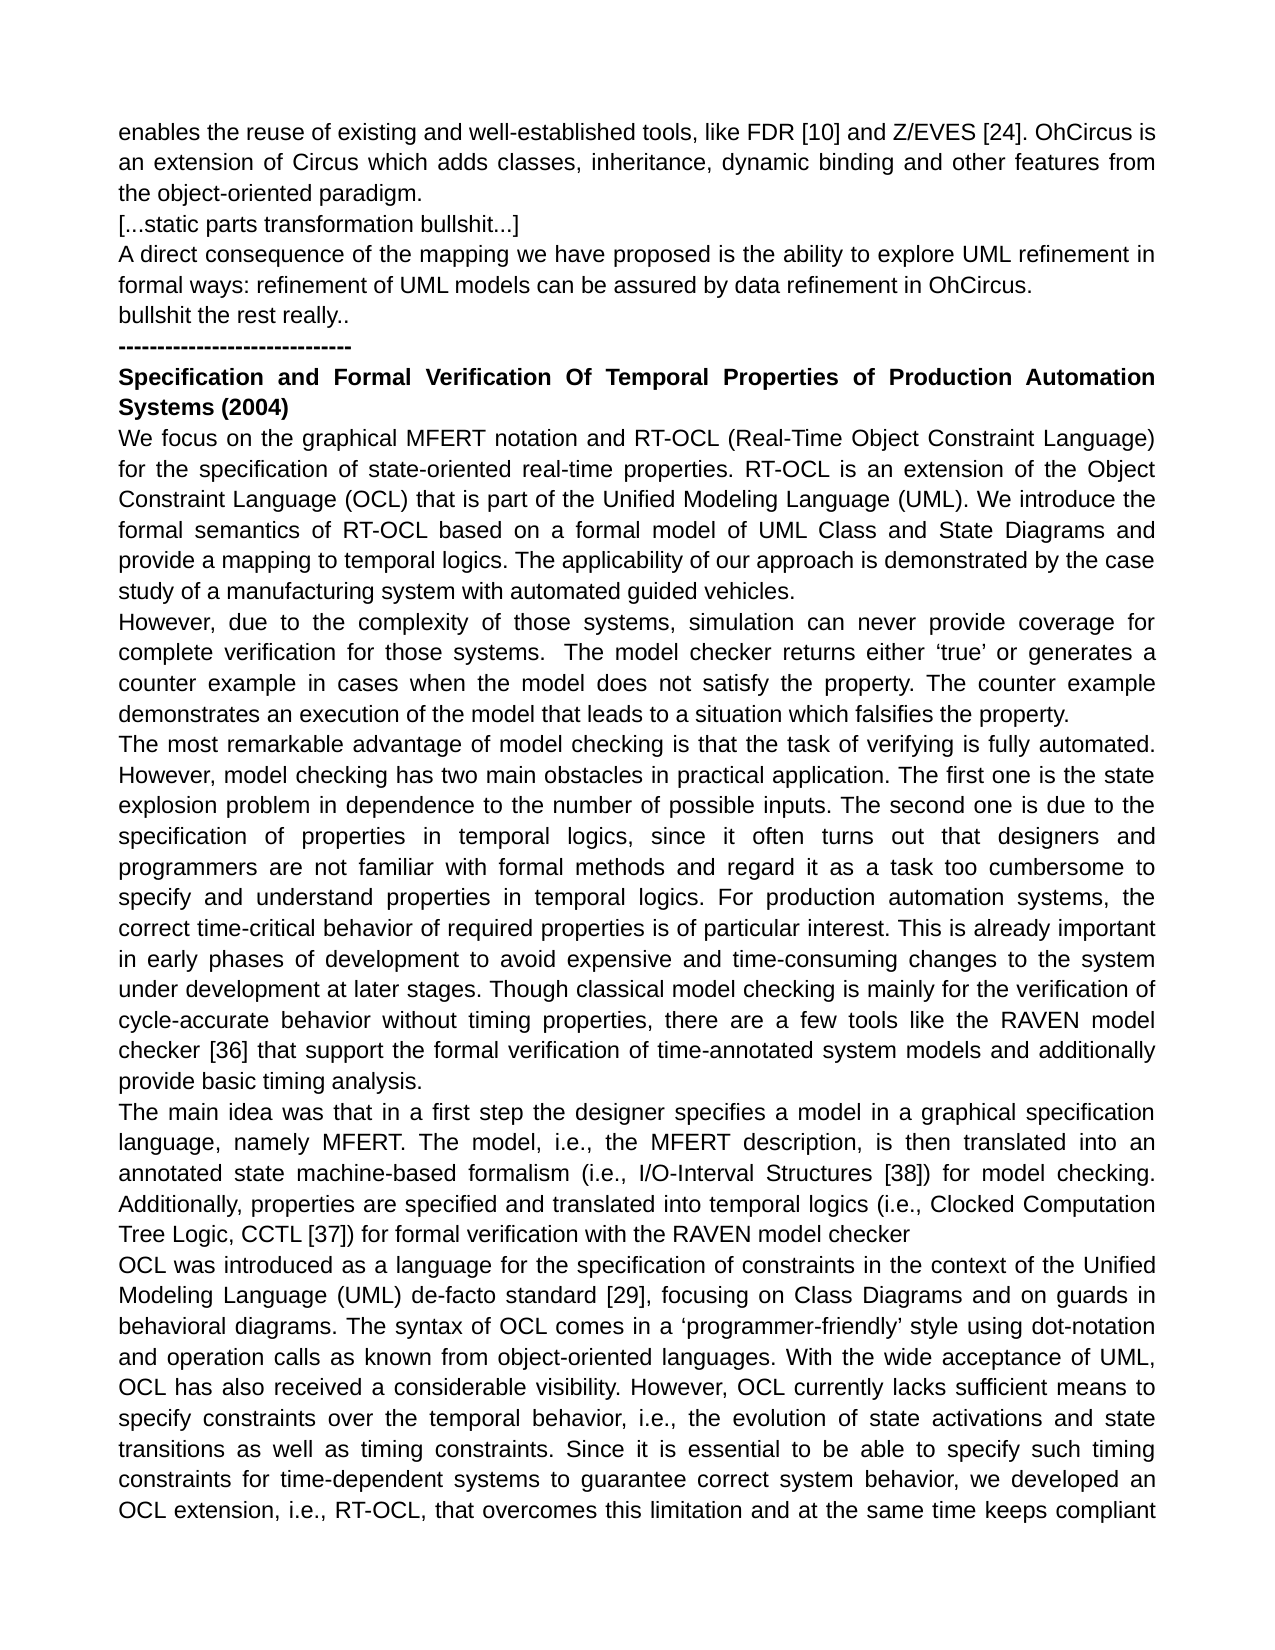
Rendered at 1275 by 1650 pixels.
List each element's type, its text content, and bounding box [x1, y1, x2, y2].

text ------------------------------ [118, 332, 1157, 359]
text The most remarkable advantage of model checking is that the task of verifying is fully automated. However, model checking has two main obstacles in practical application. The first one is the state explosion problem in dependence to the number of possible inputs. The second one is due to the specification of properties in temporal logics, since it often turns out that designers and programmers are not familiar with formal methods and regard it as a task too cumbersome to specify and understand properties in temporal logics. For production automation systems, the correct time-critical behavior of required properties is of particular interest. This is already important in early phases of development to avoid expensive and time-consuming changes to the system under development at later stages. Though classical model checking is mainly for the verification of cycle-accurate behavior without timing properties, there are a few tools like the RAVEN model checker [36] that support the formal verification of time-annotated system models and additionally provide basic timing analysis. [118, 731, 1157, 1094]
text The main idea was that in a first step the designer specifies a model in a graphical specification language, namely MFERT. The model, i.e., the MFERT description, is then translated into an annotated state machine-based formalism (i.e., I/O-Interval Structures [38]) for model checking. Additionally, properties are specified and translated into temporal logics (i.e., Clocked Computation Tree Logic, CCTL [37]) for formal verification with the RAVEN model checker [118, 1098, 1157, 1247]
text enables the reuse of existing and well-established tools, like FDR [10] and Z/EVES [24]. OhCircus is an extension of Circus which adds classes, inheritance, dynamic binding and other features from the object-oriented paradigm. [118, 118, 1157, 206]
text [...static parts transformation bullshit...] [118, 210, 1157, 237]
text OCL was introduced as a language for the specification of constraints in the context of the Unified Modeling Language (UML) de-facto standard [29], focusing on Class Diagrams and on guards in behavioral diagrams. The syntax of OCL comes in a ‘programmer-friendly’ style using dot-notation and operation calls as known from object-oriented languages. With the wide acceptance of UML, OCL has also received a considerable visibility. However, OCL currently lacks sufficient means to specify constraints over the temporal behavior, i.e., the evolution of state activations and state transitions as well as timing constraints. Since it is essential to be able to specify such timing constraints for time-dependent systems to guarantee correct system behavior, we developed an OCL extension, i.e., RT-OCL, that overcomes this limitation and at the same time keeps compliant [118, 1251, 1157, 1523]
text However, due to the complexity of those systems, simulation can never provide coverage for complete verification for those systems. The model checker returns either ‘true’ or generates a counter example in cases when the model does not satisfy the property. The counter example demonstrates an execution of the model that leads to a situation which falsifies the property. [118, 608, 1157, 727]
text bullshit the rest really.. [118, 302, 1157, 329]
text We focus on the graphical MFERT notation and RT-OCL (Real-Time Object Constraint Language) for the specification of state-oriented real-time properties. RT-OCL is an extension of the Object Constraint Language (OCL) that is part of the Unified Modeling Language (UML). We introduce the formal semantics of RT-OCL based on a formal model of UML Class and State Diagrams and provide a mapping to temporal logics. The applicability of our approach is demonstrated by the case study of a manufacturing system with automated guided vehicles. [118, 424, 1157, 604]
text Specification and Formal Verification Of Temporal Properties of Production Automation Systems (2004) [118, 363, 1157, 421]
text A direct consequence of the mapping we have proposed is the ability to explore UML refinement in formal ways: refinement of UML models can be assured by data refinement in OhCircus. [118, 241, 1157, 298]
